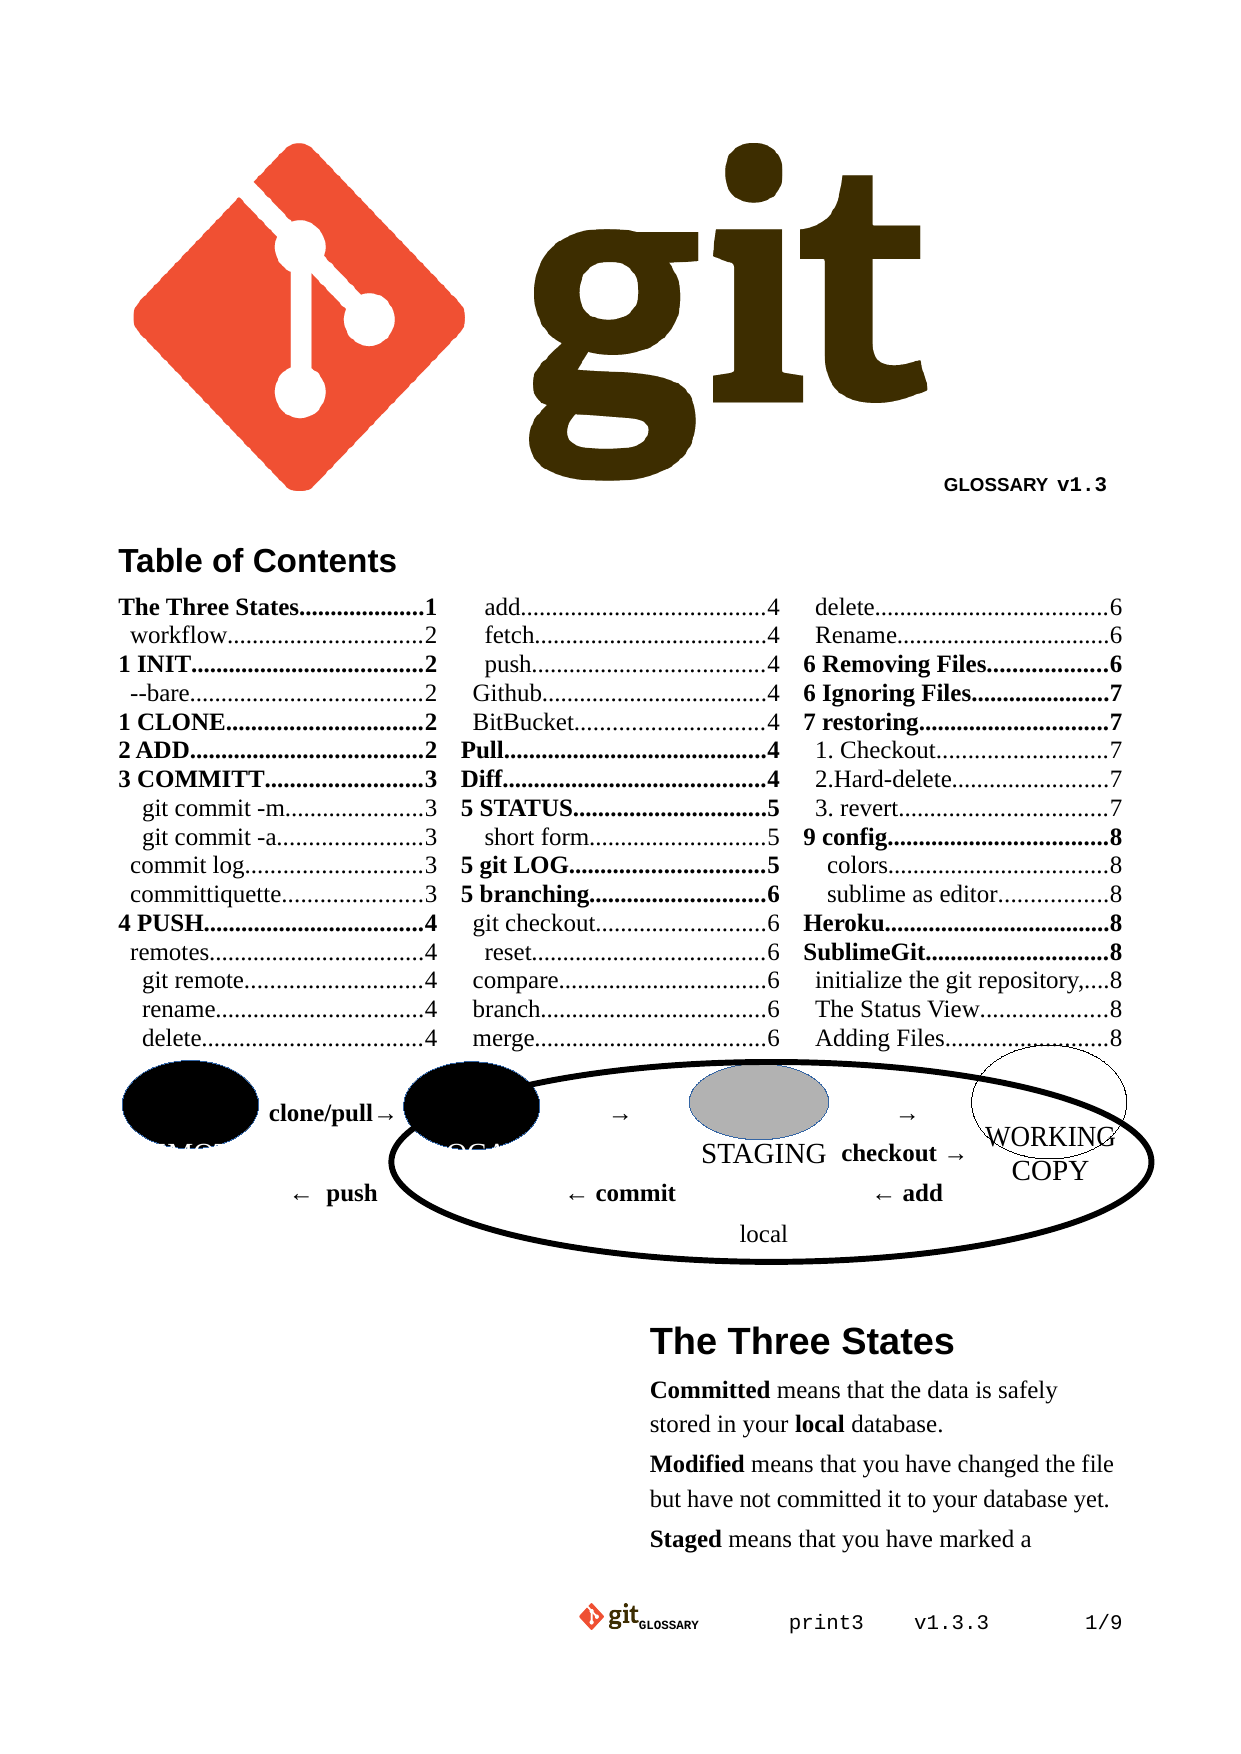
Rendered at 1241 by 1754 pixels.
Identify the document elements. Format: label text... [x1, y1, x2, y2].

text 2.Hard-delete 7 [815, 764, 1122, 793]
table_header REMOTE [118, 1092, 261, 1213]
text Adding Files 8 [815, 1023, 1122, 1052]
text 5 STATUS 5 [461, 793, 779, 822]
picture [133, 143, 928, 491]
text SublimeGit 8 [803, 937, 1122, 966]
text reset 6 [484, 937, 779, 966]
table_cell checkout → [835, 1133, 979, 1173]
table_cell [405, 1213, 585, 1253]
text initialize the git repository, 8 [815, 966, 1122, 994]
subtitle The Three States [649, 1318, 1122, 1362]
text The Three States 1 [118, 592, 437, 621]
picture [579, 1603, 639, 1630]
text git commit -a 3 [142, 822, 437, 851]
text 2 ADD 2 [118, 736, 437, 764]
text Github 4 [472, 678, 779, 707]
text git checkout 6 [472, 908, 779, 937]
text 5 branching 6 [461, 879, 779, 908]
text 6 Removing Files 6 [803, 649, 1122, 678]
text short form 5 [484, 822, 779, 851]
text colors 8 [827, 851, 1122, 879]
text git commit -m 3 [142, 793, 437, 822]
text 3. revert 7 [815, 793, 1122, 822]
text 5 git LOG 5 [461, 851, 779, 879]
table_header STAGING [692, 1092, 835, 1213]
text committiquette 3 [130, 879, 437, 908]
table_cell ← push [261, 1173, 405, 1213]
text Diff 4 [461, 764, 779, 793]
subtitle Table of Contents [118, 541, 1122, 579]
text 1 CLONE 2 [118, 707, 437, 736]
text 3 COMMITT 3 [118, 764, 437, 793]
text 1 INIT 2 [118, 649, 437, 678]
text 6 Ignoring Files 7 [803, 678, 1122, 707]
text branch 6 [472, 994, 779, 1023]
text Staged means that you have marked a [649, 1524, 1122, 1553]
text BitBucket 4 [472, 707, 779, 736]
text Rename 6 [815, 621, 1122, 649]
text commit log 3 [130, 851, 437, 879]
table_header LOCAL [405, 1092, 548, 1213]
text Pull 4 [461, 736, 779, 764]
table_cell [958, 1213, 1122, 1253]
table_header → [835, 1092, 979, 1132]
text The Status View 8 [815, 994, 1122, 1023]
text merge 6 [472, 1023, 779, 1052]
table_cell ← commit [548, 1173, 692, 1213]
table_cell [261, 1213, 405, 1253]
text fetch 4 [484, 621, 779, 649]
text Heroku 8 [803, 908, 1122, 937]
table_header → [548, 1092, 692, 1132]
table_cell [548, 1133, 692, 1173]
text rename 4 [142, 994, 437, 1023]
text push 4 [484, 649, 779, 678]
table_header WORKING COPY [979, 1092, 1122, 1213]
text Committed means that the data is safely stored in your local database. [649, 1375, 1122, 1438]
table_header clone/pull→ [261, 1092, 405, 1132]
text 4 PUSH 4 [118, 908, 437, 937]
text --bare 2 [130, 678, 437, 707]
text compare 6 [472, 966, 779, 994]
table_cell [395, 1141, 405, 1173]
text delete 4 [142, 1023, 437, 1052]
text 1. Checkout 7 [815, 736, 1122, 764]
text add 4 [484, 592, 779, 621]
text git remote 4 [142, 966, 437, 994]
text sublime as editor 8 [827, 879, 1122, 908]
title GLOSSARY v1.3 [118, 143, 1122, 503]
table_cell ← add [835, 1173, 979, 1213]
text Modified means that you have changed the file but have not committed it to your database yet. [649, 1449, 1122, 1513]
text 9 config 8 [803, 822, 1122, 851]
text remotes 4 [130, 937, 437, 966]
text workflow 2 [130, 621, 437, 649]
text 7 restoring 7 [803, 707, 1122, 736]
table_cell local [455, 1213, 1087, 1253]
table_cell [261, 1133, 402, 1173]
text delete 6 [815, 592, 1122, 621]
table_cell [118, 1213, 261, 1253]
